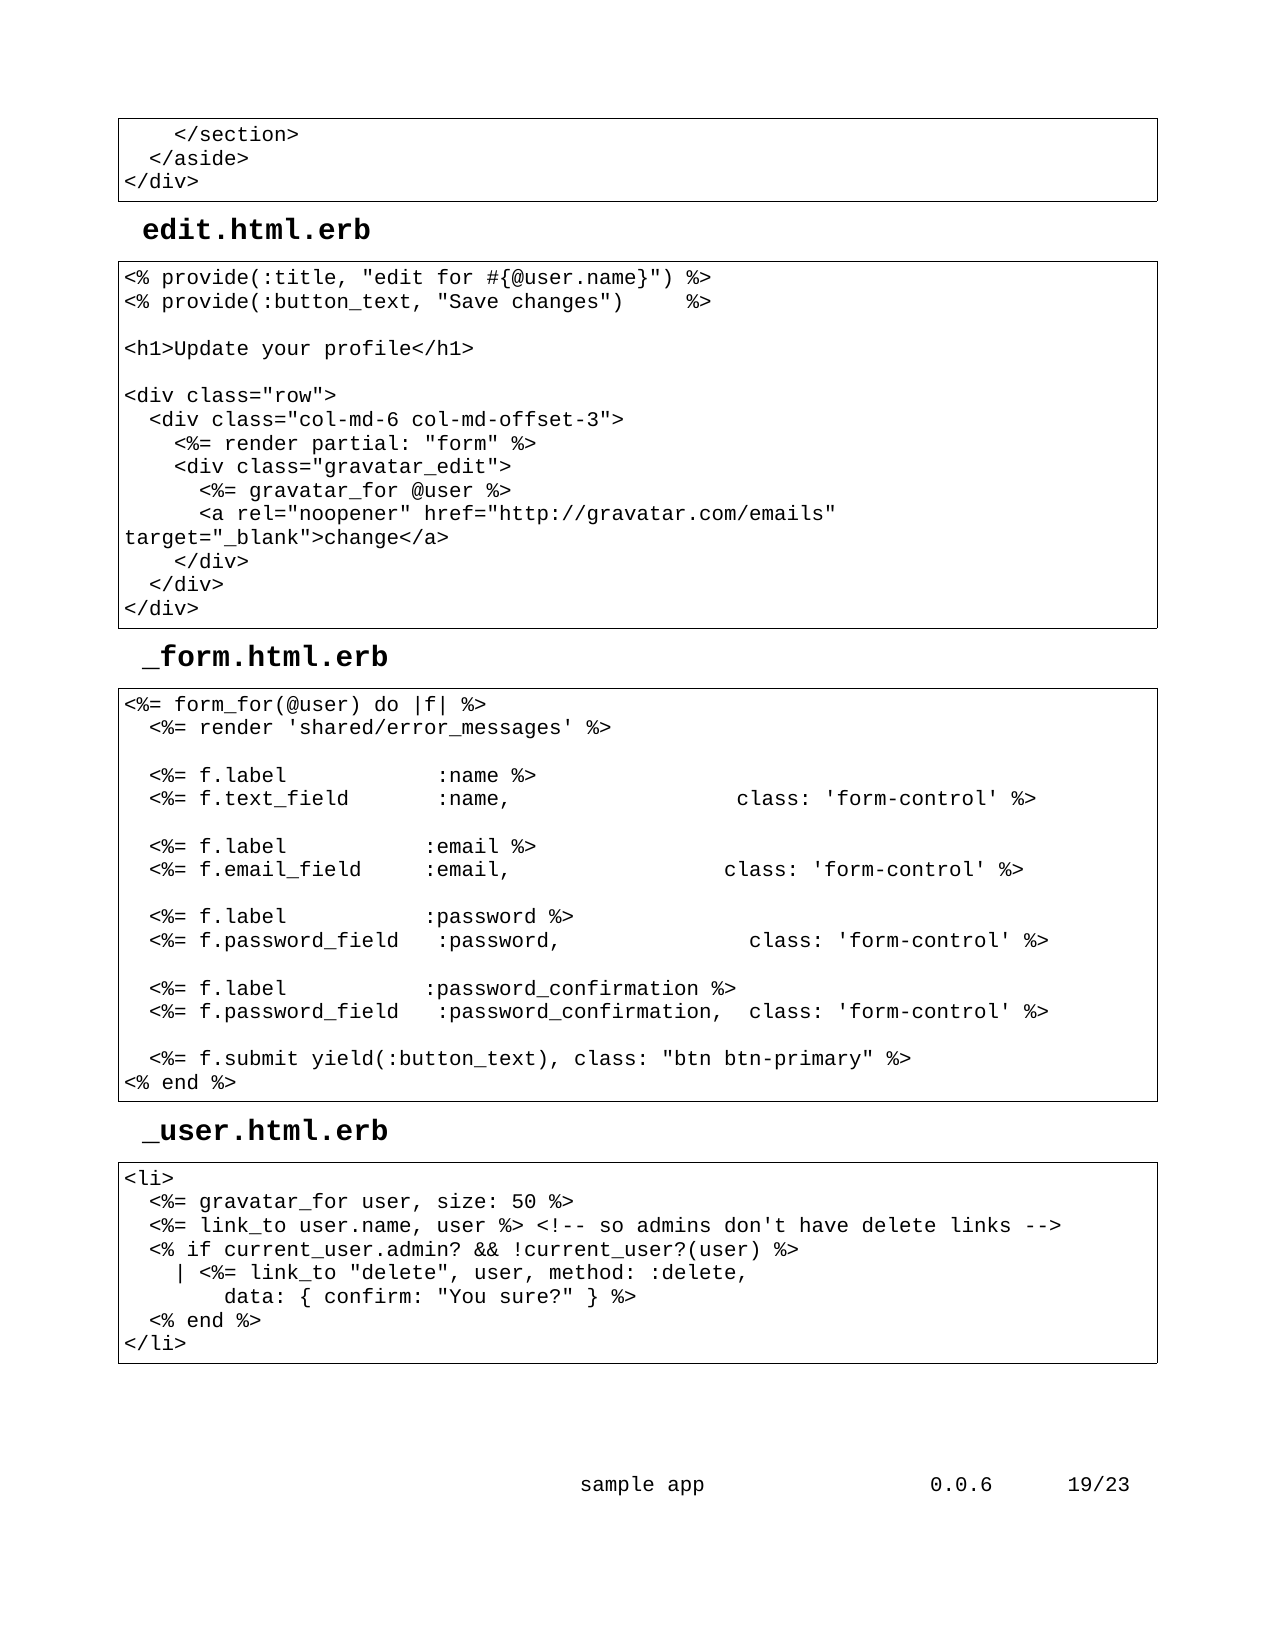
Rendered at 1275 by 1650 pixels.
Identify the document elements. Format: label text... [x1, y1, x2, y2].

subtitle _form.html.erb [142, 642, 1157, 675]
table_header <% provide(:title, "edit for #{@user.name}") %> <% provide(:button_text, "Save changes") %> <h1>Update your profile</h1> <div class="row"> <div class="col-md-6 col-md-offset-3"> <%= render partial: "form" %> <div class="gravatar_edit"> <%= gravatar_for @user %> <a rel="noopener" href="http://gravatar.com/emails" target="_blank">change</a> </div> </div> </div> [119, 262, 1157, 627]
table_header </section> </aside> </div> [119, 119, 1157, 201]
subtitle _user.html.erb [142, 1116, 1157, 1149]
table_header <%= form_for(@user) do |f| %> <%= render 'shared/error_messages' %> <%= f.label :name %> <%= f.text_field :name, class: 'form-control' %> <%= f.label :email %> <%= f.email_field :email, class: 'form-control' %> <%= f.label :password %> <%= f.password_field :password, class: 'form-control' %> <%= f.label :password_confirmation %> <%= f.password_field :password_confirmation, class: 'form-control' %> <%= f.submit yield(:button_text), class: "btn btn-primary" %> <% end %> [119, 689, 1157, 1101]
table_header <li> <%= gravatar_for user, size: 50 %> <%= link_to user.name, user %> <!-- so admins don't have delete links --> <% if current_user.admin? && !current_user?(user) %> | <%= link_to "delete", user, method: :delete, data: { confirm: "You sure?" } %> <% end %> </li> [119, 1163, 1157, 1363]
subtitle edit.html.erb [142, 215, 1157, 249]
